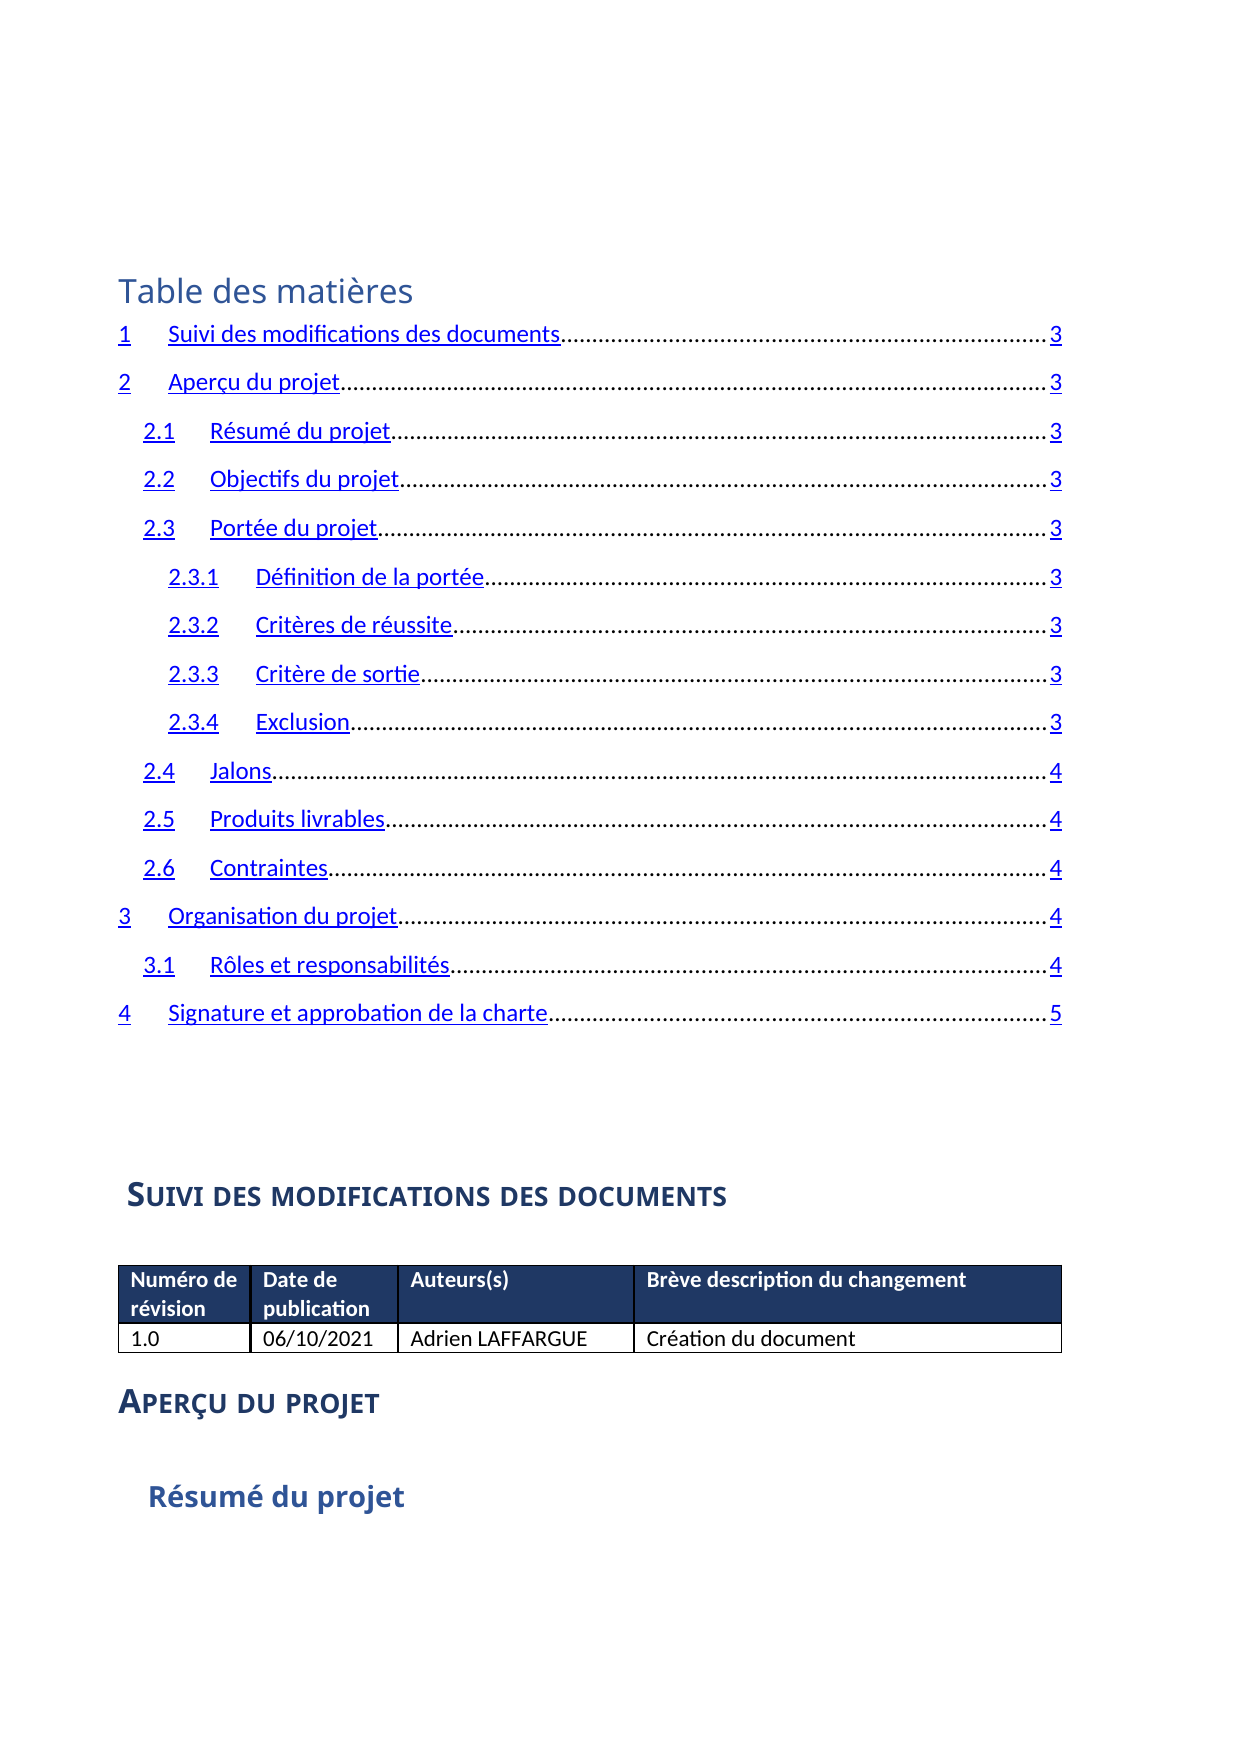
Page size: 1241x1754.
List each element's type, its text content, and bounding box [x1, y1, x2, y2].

text 2.3.3 Critère de sortie 3 [168, 658, 1122, 688]
text 2.6 Contraintes 4 [143, 852, 1122, 882]
table_header Auteurs(s) [399, 1266, 633, 1322]
text 3.1 Rôles et responsabilités 4 [143, 949, 1122, 979]
text 2.3 Portée du projet 3 [143, 512, 1122, 543]
text 2.5 Produits livrables 4 [143, 803, 1122, 834]
text 2.2 Objectifs du projet 3 [143, 464, 1122, 494]
text 2.4 Jalons 4 [143, 755, 1122, 785]
table_header Numéro de révision [119, 1266, 249, 1322]
text 2.1 Résumé du projet 3 [143, 415, 1122, 446]
table_cell 06/10/2021 [252, 1324, 397, 1352]
text 2.3.1 Définition de la portée 3 [168, 561, 1122, 591]
text Suivi des modifications des documents [118, 1170, 1122, 1216]
table_cell Création du document [635, 1324, 1061, 1352]
text 3 Organisation du projet 4 [118, 901, 1122, 931]
table_cell Adrien LAFFARGUE [399, 1324, 633, 1352]
text 2 Aperçu du projet 3 [118, 367, 1122, 397]
text 2.3.2 Critères de réussite 3 [168, 609, 1122, 640]
text Résumé du projet [148, 1476, 1122, 1516]
text 1 Suivi des modifications des documents 3 [118, 318, 1122, 348]
table_cell 1.0 [119, 1324, 249, 1352]
table_header Date de publication [252, 1266, 397, 1322]
table_header Brève description du changement [635, 1266, 1061, 1322]
text Aperçu du projet [118, 1378, 1122, 1423]
text Table des matières [118, 268, 1122, 313]
text 2.3.4 Exclusion 3 [168, 706, 1122, 737]
text 4 Signature et approbation de la charte 5 [118, 998, 1122, 1028]
